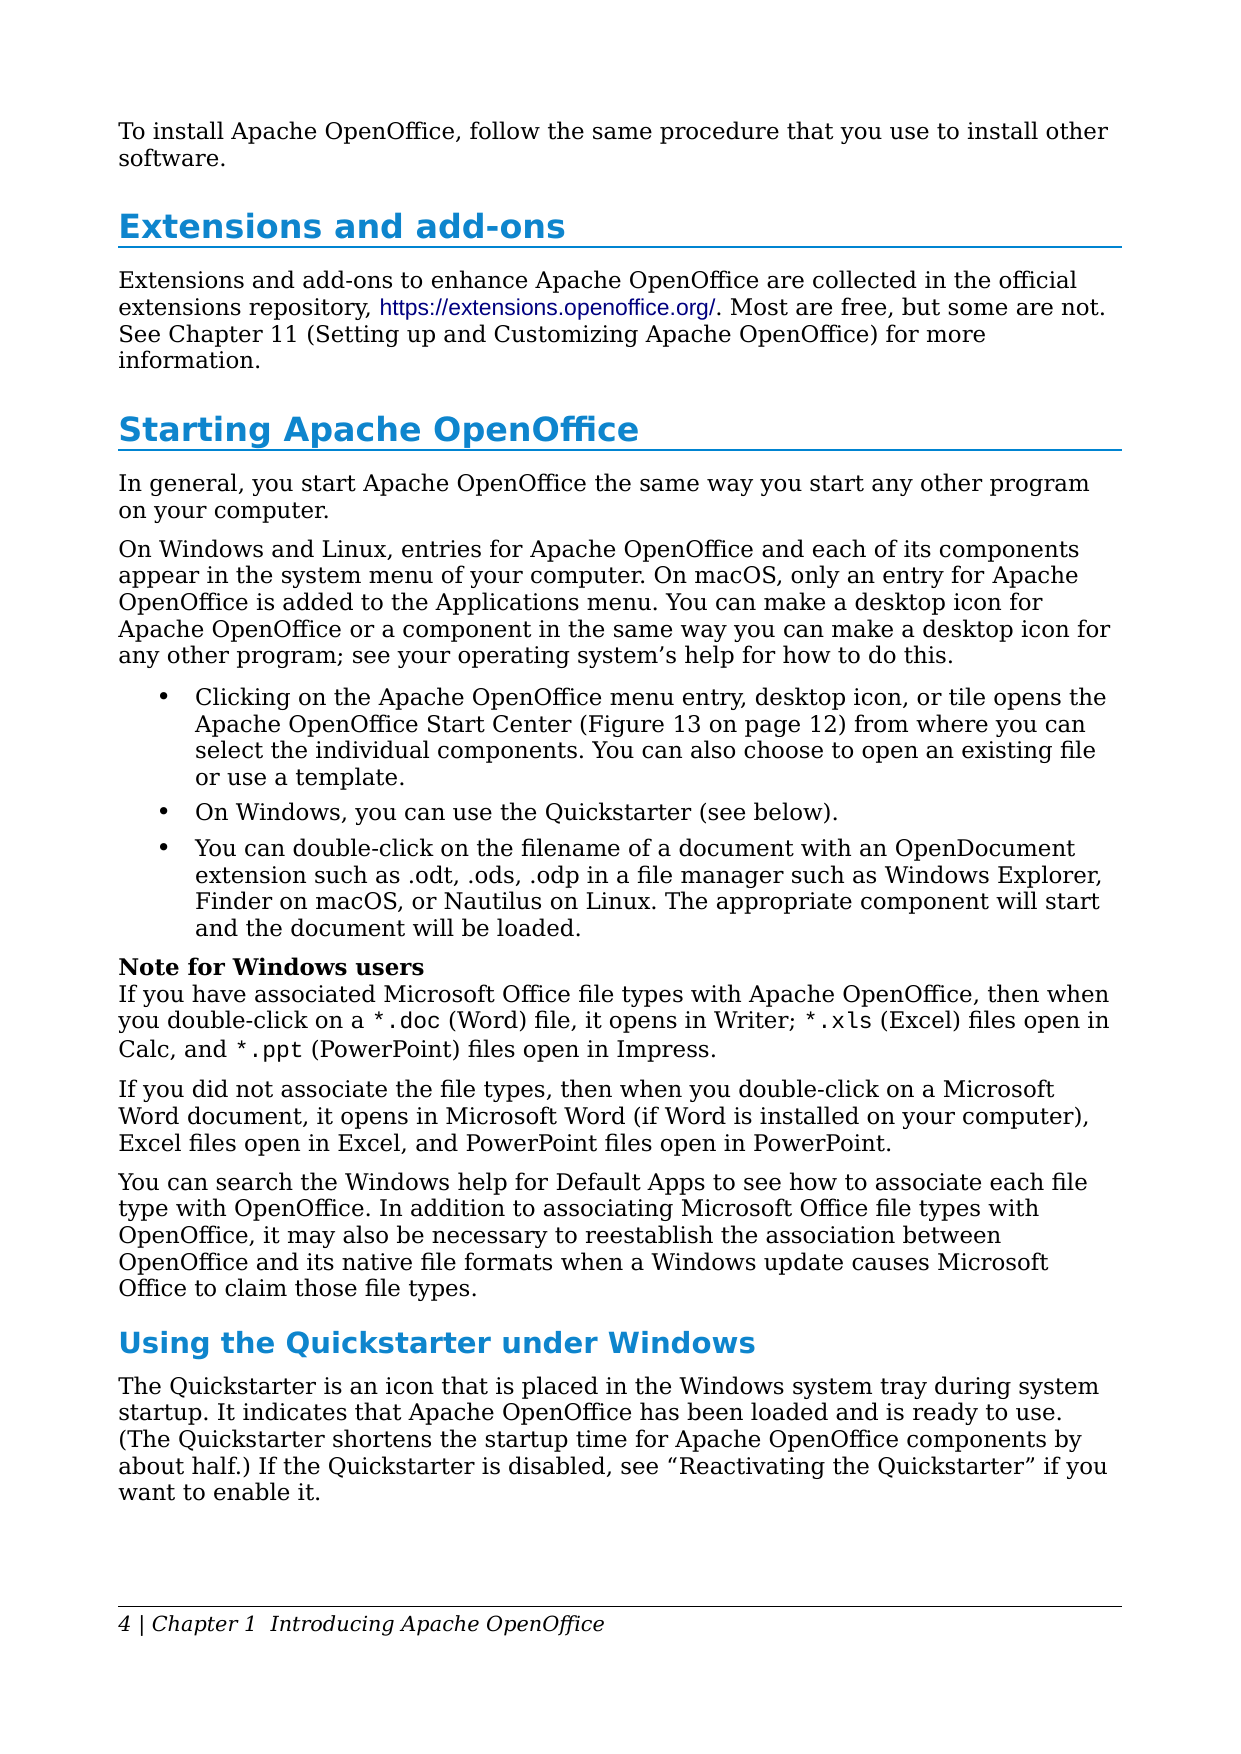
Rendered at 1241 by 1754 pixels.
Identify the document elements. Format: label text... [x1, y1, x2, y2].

list On Windows, you can use the Quickstarter (see below). [156, 797, 1122, 826]
text If you have associated Microsoft Office file types with Apache OpenOffice, then when you double-click on a *.doc (Word) file, it opens in Writer; *.xls (Excel) files open in Calc, and *.ppt (PowerPoint) files open in Impress. [118, 981, 1122, 1064]
text If you did not associate the file types, then when you double-click on a Microsoft Word document, it opens in Microsoft Word (if Word is installed on your computer), Excel files open in Excel, and PowerPoint files open in PowerPoint. [118, 1076, 1122, 1156]
text You can search the Windows help for Default Apps to see how to associate each file type with OpenOffice. In addition to associating Microsoft Office file types with OpenOffice, it may also be necessary to reestablish the association between OpenOffice and its native file formats when a Windows update causes Microsoft Office to claim those file types. [118, 1169, 1122, 1302]
subtitle Extensions and add-ons [118, 208, 1122, 246]
text On Windows and Linux, entries for Apache OpenOffice and each of its components appear in the system menu of your computer. On macOS, only an entry for Apache OpenOffice is added to the Applications menu. You can make a desktop icon for Apache OpenOffice or a component in the same way you can make a desktop icon for any other program; see your operating system’s help for how to do this. [118, 536, 1122, 669]
subtitle Starting Apache OpenOffice [118, 410, 1122, 449]
subtitle Using the Quickstarter under Windows [118, 1326, 1122, 1360]
text The Quickstarter is an icon that is placed in the Windows system tray during system startup. It indicates that Apache OpenOffice has been loaded and is ready to use. (The Quickstarter shortens the startup time for Apache OpenOffice components by about half.) If the Quickstarter is disabled, see “Reactivating the Quickstarter” if you want to enable it. [118, 1373, 1122, 1506]
text To install Apache OpenOffice, follow the same procedure that you use to install other software. [118, 118, 1122, 171]
list You can double-click on the filename of a document with an OpenDocument extension such as .odt, .ods, .odp in a file manager such as Windows Explorer, Finder on macOS, or Nautilus on Linux. The appropriate component will start and the document will be loaded. [156, 833, 1122, 942]
text Note for Windows users [118, 954, 1122, 981]
text In general, you start Apache OpenOffice the same way you start any other program on your computer. [118, 470, 1122, 523]
list Clicking on the Apache OpenOffice menu entry, desktop icon, or tile opens the Apache OpenOffice Start Center (Figure 13 on page 12) from where you can select the individual components. You can also choose to open an existing file or use a template. [156, 682, 1122, 791]
text Extensions and add-ons to enhance Apache OpenOffice are collected in the official extensions repository, https://extensions.openoffice.org/. Most are free, but some are not. See Chapter 11 (Setting up and Customizing Apache OpenOffice) for more information. [118, 267, 1122, 374]
